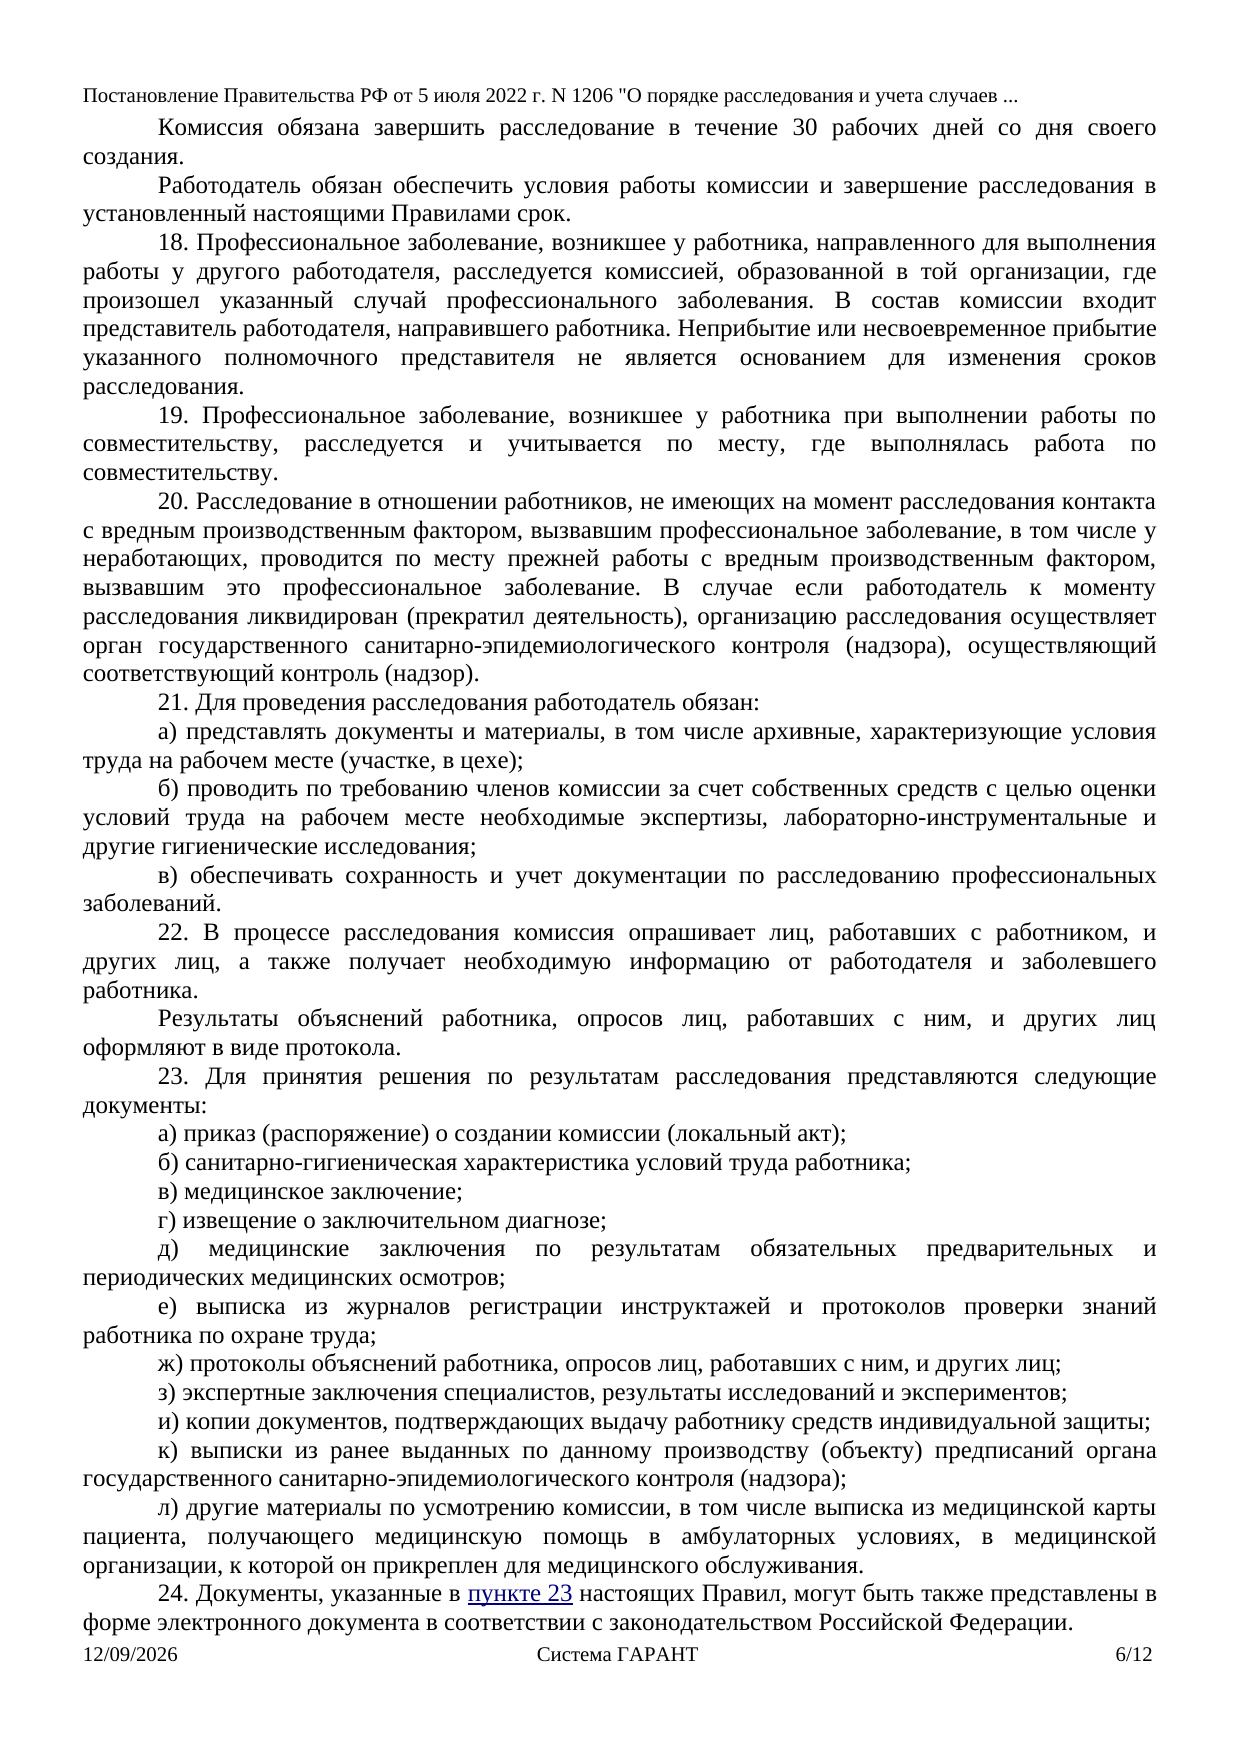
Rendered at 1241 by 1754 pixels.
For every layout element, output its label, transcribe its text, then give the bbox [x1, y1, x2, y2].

text 23. Для принятия решения по результатам расследования представляются следующие документы: [83, 1061, 1157, 1118]
text к) выписки из ранее выданных по данному производству (объекту) предписаний органа государственного санитарно-эпидемиологического контроля (надзора); [83, 1435, 1157, 1492]
text г) извещение о заключительном диагнозе; [83, 1205, 1157, 1233]
text ж) протоколы объяснений работника, опросов лиц, работавших с ним, и других лиц; [83, 1348, 1157, 1377]
text в) обеспечивать сохранность и учет документации по расследованию профессиональных заболеваний. [83, 860, 1157, 917]
text и) копии документов, подтверждающих выдачу работнику средств индивидуальной защиты; [83, 1406, 1157, 1435]
text в) медицинское заключение; [83, 1176, 1157, 1205]
text а) представлять документы и материалы, в том числе архивные, характеризующие условия труда на рабочем месте (участке, в цехе); [83, 716, 1157, 773]
text 18. Профессиональное заболевание, возникшее у работника, направленного для выполнения работы у другого работодателя, расследуется комиссией, образованной в той организации, где произошел указанный случай профессионального заболевания. В состав комиссии входит представитель работодателя, направившего работника. Неприбытие или несвоевременное прибытие указанного полномочного представителя не является основанием для изменения сроков расследования. [83, 227, 1157, 400]
text д) медицинские заключения по результатам обязательных предварительных и периодических медицинских осмотров; [83, 1233, 1157, 1291]
text Работодатель обязан обеспечить условия работы комиссии и завершение расследования в установленный настоящими Правилами срок. [83, 170, 1157, 227]
text б) санитарно-гигиеническая характеристика условий труда работника; [83, 1147, 1157, 1176]
text а) приказ (распоряжение) о создании комиссии (локальный акт); [83, 1118, 1157, 1147]
text з) экспертные заключения специалистов, результаты исследований и экспериментов; [83, 1377, 1157, 1406]
text Результаты объяснений работника, опросов лиц, работавших с ним, и других лиц оформляют в виде протокола. [83, 1003, 1157, 1061]
text 19. Профессиональное заболевание, возникшее у работника при выполнении работы по совместительству, расследуется и учитывается по месту, где выполнялась работа по совместительству. [83, 400, 1157, 486]
text 21. Для проведения расследования работодатель обязан: [83, 687, 1157, 716]
text 20. Расследование в отношении работников, не имеющих на момент расследования контакта с вредным производственным фактором, вызвавшим профессиональное заболевание, в том числе у неработающих, проводится по месту прежней работы с вредным производственным фактором, вызвавшим это профессиональное заболевание. В случае если работодатель к моменту расследования ликвидирован (прекратил деятельность), организацию расследования осуществляет орган государственного санитарно-эпидемиологического контроля (надзора), осуществляющий соответствующий контроль (надзор). [83, 486, 1157, 687]
text 24. Документы, указанные в пункте 23 настоящих Правил, могут быть также представлены в форме электронного документа в соответствии с законодательством Российской Федерации. [83, 1578, 1157, 1636]
text Комиссия обязана завершить расследование в течение 30 рабочих дней со дня своего создания. [83, 112, 1157, 170]
text е) выписка из журналов регистрации инструктажей и протоколов проверки знаний работника по охране труда; [83, 1291, 1157, 1348]
text б) проводить по требованию членов комиссии за счет собственных средств с целью оценки условий труда на рабочем месте необходимые экспертизы, лабораторно-инструментальные и другие гигиенические исследования; [83, 773, 1157, 860]
text л) другие материалы по усмотрению комиссии, в том числе выписка из медицинской карты пациента, получающего медицинскую помощь в амбулаторных условиях, в медицинской организации, к которой он прикреплен для медицинского обслуживания. [83, 1492, 1157, 1578]
text 22. В процессе расследования комиссия опрашивает лиц, работавших с работником, и других лиц, а также получает необходимую информацию от работодателя и заболевшего работника. [83, 917, 1157, 1003]
